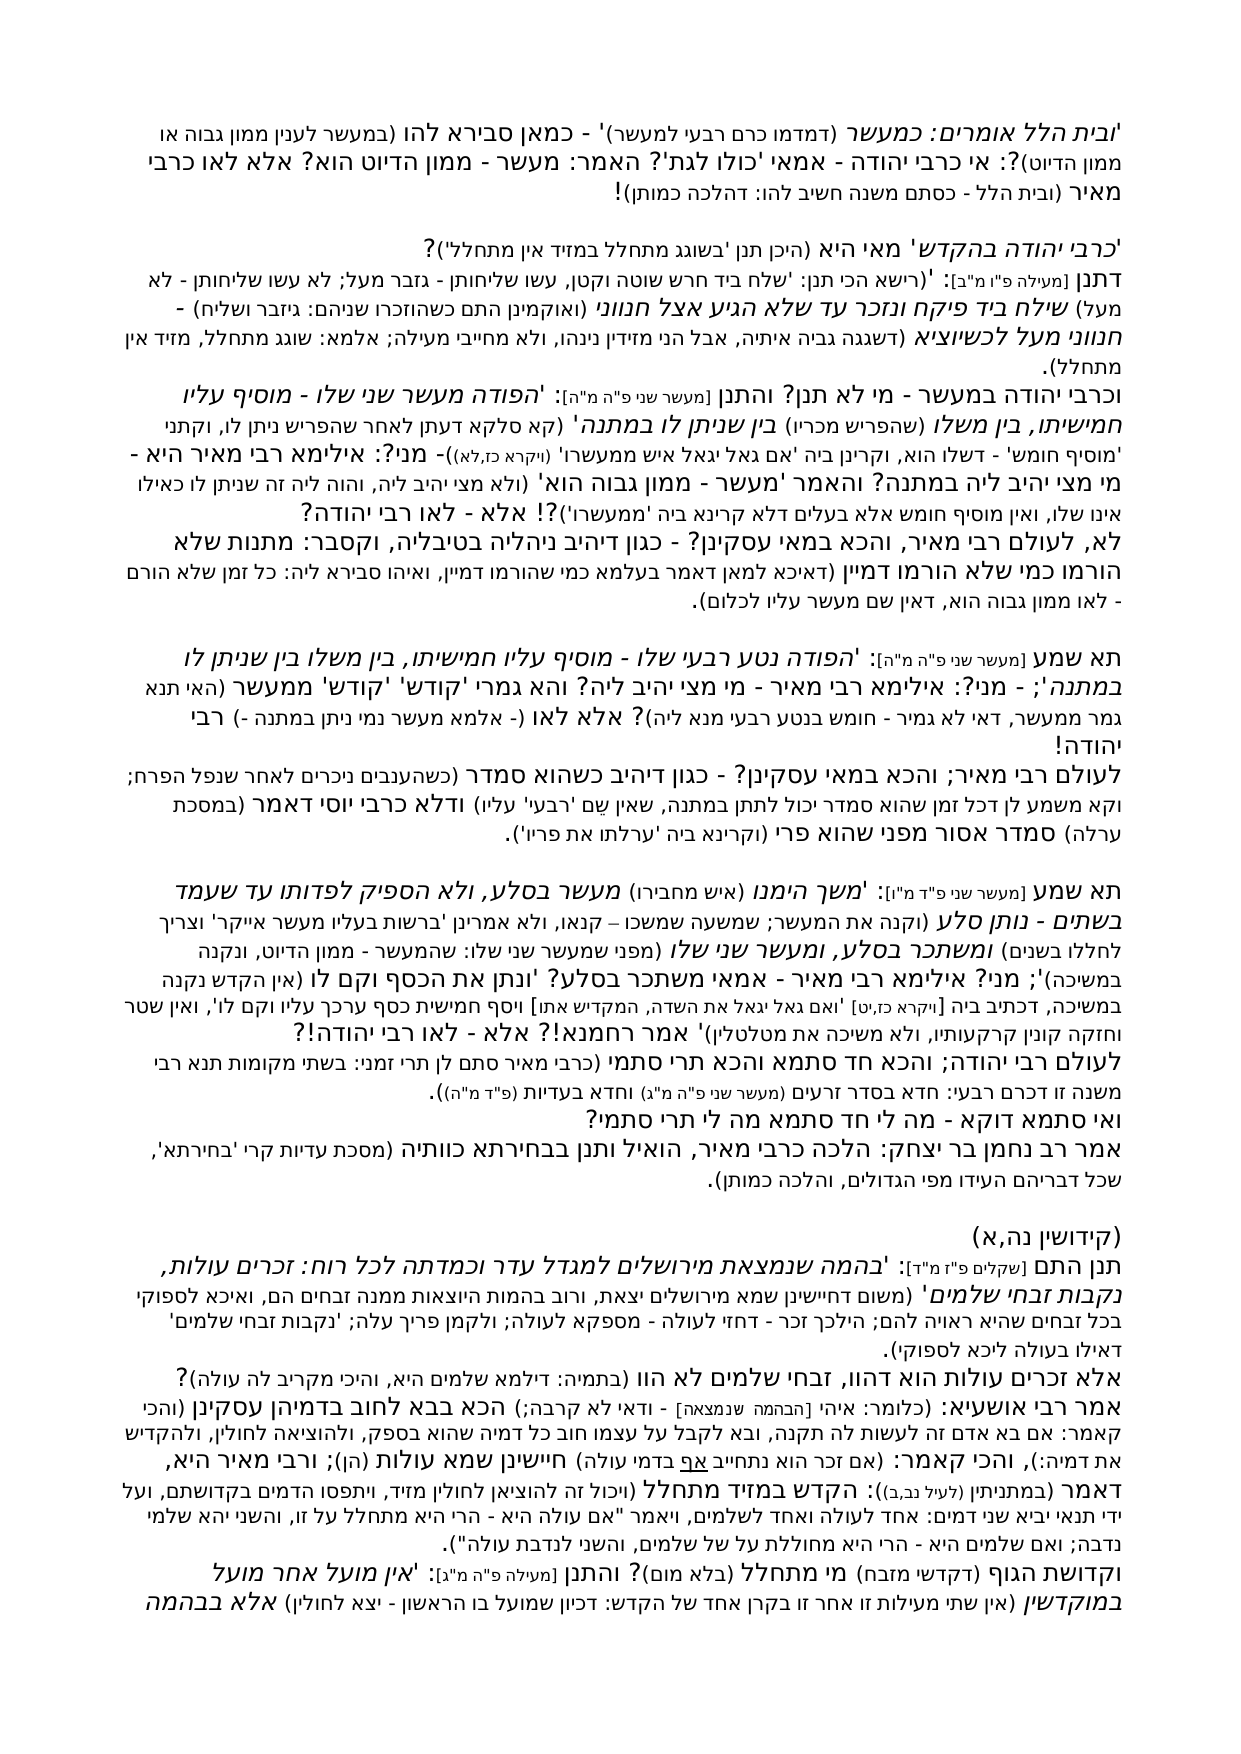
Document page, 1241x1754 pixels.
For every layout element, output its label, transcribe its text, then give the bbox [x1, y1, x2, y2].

text ואי סתמא דוקא - מה לי חד סתמא מה לי תרי סתמי? [118, 1106, 1122, 1135]
text לעולם רבי מאיר; והכא במאי עסקינן? - כגון דיהיב כשהוא סמדר (כשהענבים ניכרים לאחר שנפל הפרח; וקא משמע לן דכל זמן שהוא סמדר יכול לתתן במתנה, שאין שֵם 'רבעי' עליו) ודלא כרבי יוסי דאמר (במסכת ערלה) סמדר אסור מפני שהוא פרי (וקרינא ביה 'ערלתו את פריו'). [118, 760, 1122, 848]
text 'כרבי יהודה בהקדש' מאי היא (היכן תנן 'בשוגג מתחלל במזיד אין מתחלל')? [118, 234, 1122, 264]
text לעולם רבי יהודה; והכא חד סתמא והכא תרי סתמי (כרבי מאיר סתם לן תרי זמני: בשתי מקומות תנא רבי משנה זו דכרם רבעי: חדא בסדר זרעים (מעשר שני פ"ה מ"ג) וחדא בעדיות (פ"ד מ"ה)). [118, 1047, 1122, 1106]
text וכרבי יהודה במעשר - מי לא תנן? והתנן [מעשר שני פ"ה מ"ה]: 'הפודה מעשר שני שלו - מוסיף עליו חמישיתו, בין משלו (שהפריש מכריו) בין שניתן לו במתנה' (קא סלקא דעתן לאחר שהפריש ניתן לו, וקתני 'מוסיף חומש' - דשלו הוא, וקרינן ביה 'אם גאל יגאל איש ממעשרו' (ויקרא כז,לא))- מני?: אילימא רבי מאיר היא - מי מצי יהיב ליה במתנה? והאמר 'מעשר - ממון גבוה הוא' (ולא מצי יהיב ליה, והוה ליה זה שניתן לו כאילו אינו שלו, ואין מוסיף חומש אלא בעלים דלא קרינא ביה 'ממעשרו')?! אלא - לאו רבי יהודה? [118, 381, 1122, 527]
text תא שמע [מעשר שני פ"ה מ"ה]: 'הפודה נטע רבעי שלו - מוסיף עליו חמישיתו, בין משלו בין שניתן לו במתנה'; - מני?: אילימא רבי מאיר - מי מצי יהיב ליה? והא גמרי 'קודש' 'קודש' ממעשר (האי תנא גמר ממעשר, דאי לא גמיר - חומש בנטע רבעי מנא ליה)? אלא לאו (- אלמא מעשר נמי ניתן במתנה -) רבי יהודה! [118, 643, 1122, 760]
text (קידושין נה,א) [118, 1222, 1122, 1251]
text אלא זכרים עולות הוא דהוו, זבחי שלמים לא הוו (בתמיה: דילמא שלמים היא, והיכי מקריב לה עולה)? [118, 1363, 1122, 1392]
text וקדושת הגוף (דקדשי מזבח) מי מתחלל (בלא מום)? והתנן [מעילה פ"ה מ"ג]: 'אין מועל אחר מועל במוקדשין (אין שתי מעילות זו אחר זו בקרן אחד של הקדש: דכיון שמועל בו הראשון - יצא לחולין) אלא בבהמה [118, 1558, 1122, 1616]
text אמר רב נחמן בר יצחק: הלכה כרבי מאיר, הואיל ותנן בבחירתא כוותיה (מסכת עדיות קרי 'בחירתא', שכל דבריהם העידו מפי הגדולים, והלכה כמותן). [118, 1135, 1122, 1193]
text לא, לעולם רבי מאיר, והכא במאי עסקינן? - כגון דיהיב ניהליה בטיבליה, וקסבר: מתנות שלא הורמו כמי שלא הורמו דמיין (דאיכא למאן דאמר בעלמא כמי שהורמו דמיין, ואיהו סבירא ליה: כל זמן שלא הורם - לאו ממון גבוה הוא, דאין שם מעשר עליו לכלום). [118, 527, 1122, 614]
text תא שמע [מעשר שני פ"ד מ"ו]: 'משך הימנו (איש מחבירו) מעשר בסלע, ולא הספיק לפדותו עד שעמד בשתים - נותן סלע (וקנה את המעשר; שמשעה שמשכו – קנאו, ולא אמרינן 'ברשות בעליו מעשר אייקר' וצריך לחללו בשנים) ומשתכר בסלע, ומעשר שני שלו (מפני שמעשר שני שלו: שהמעשר - ממון הדיוט, ונקנה במשיכה)'; מני? אילימא רבי מאיר - אמאי משתכר בסלע? 'ונתן את הכסף וקם לו (אין הקדש נקנה במשיכה, דכתיב ביה [ויקרא כז,יט] 'ואם גאל יגאל את השדה, המקדיש אתו] ויסף חמישית כסף ערכך עליו וקם לו', ואין שטר וחזקה קונין קרקעותיו, ולא משיכה את מטלטלין)' אמר רחמנא!? אלא - לאו רבי יהודה!? [118, 877, 1122, 1047]
text דתנן [מעילה פ"ו מ"ב]: '(רישא הכי תנן: 'שלח ביד חרש שוטה וקטן, עשו שליחותן - גזבר מעל; לא עשו שליחותן - לא מעל) שילח ביד פיקח ונזכר עד שלא הגיע אצל חנווני (ואוקמינן התם כשהוזכרו שניהם: גיזבר ושליח) - חנווני מעל לכשיוציא (דשגגה גביה איתיה, אבל הני מזידין נינהו, ולא מחייבי מעילה; אלמא: שוגג מתחלל, מזיד אין מתחלל). [118, 264, 1122, 381]
text אמר רבי אושעיא: (כלומר: איהי [הבהמה שנמצאה] - ודאי לא קרבה;) הכא בבא לחוב בדמיהן עסקינן (והכי קאמר: אם בא אדם זה לעשות לה תקנה, ובא לקבל על עצמו חוב כל דמיה שהוא בספק, ולהוציאה לחולין, ולהקדיש את דמיה:), והכי קאמר: (אם זכר הוא נתחייב אף בדמי עולה) חיישינן שמא עולות (הן); ורבי מאיר היא, דאמר (במתניתין (לעיל נב,ב)): הקדש במזיד מתחלל (ויכול זה להוציאן לחולין מזיד, ויתפסו הדמים בקדושתם, ועל ידי תנאי יביא שני דמים: אחד לעולה ואחד לשלמים, ויאמר "אם עולה היא - הרי היא מתחלל על זו, והשני יהא שלמי נדבה; ואם שלמים היא - הרי היא מחוללת על של שלמים, והשני לנדבת עולה"). [118, 1392, 1122, 1558]
text תנן התם [שקלים פ"ז מ"ד]: 'בהמה שנמצאת מירושלים למגדל עדר וכמדתה לכל רוח: זכרים עולות, נקבות זבחי שלמים' (משום דחיישינן שמא מירושלים יצאת, ורוב בהמות היוצאות ממנה זבחים הם, ואיכא לספוקי בכל זבחים שהיא ראויה להם; הילכך זכר - דחזי לעולה - מספקא לעולה; ולקמן פריך עלה; 'נקבות זבחי שלמים' דאילו בעולה ליכא לספוקי). [118, 1251, 1122, 1363]
text 'ובית הלל אומרים: כמעשר (דמדמו כרם רבעי למעשר)' - כמאן סבירא להו (במעשר לענין ממון גבוה או ממון הדיוט)?: אי כרבי יהודה - אמאי 'כולו לגת'? האמר: מעשר - ממון הדיוט הוא? אלא לאו כרבי מאיר (ובית הלל - כסתם משנה חשיב להו: דהלכה כמותן)! [118, 118, 1122, 206]
